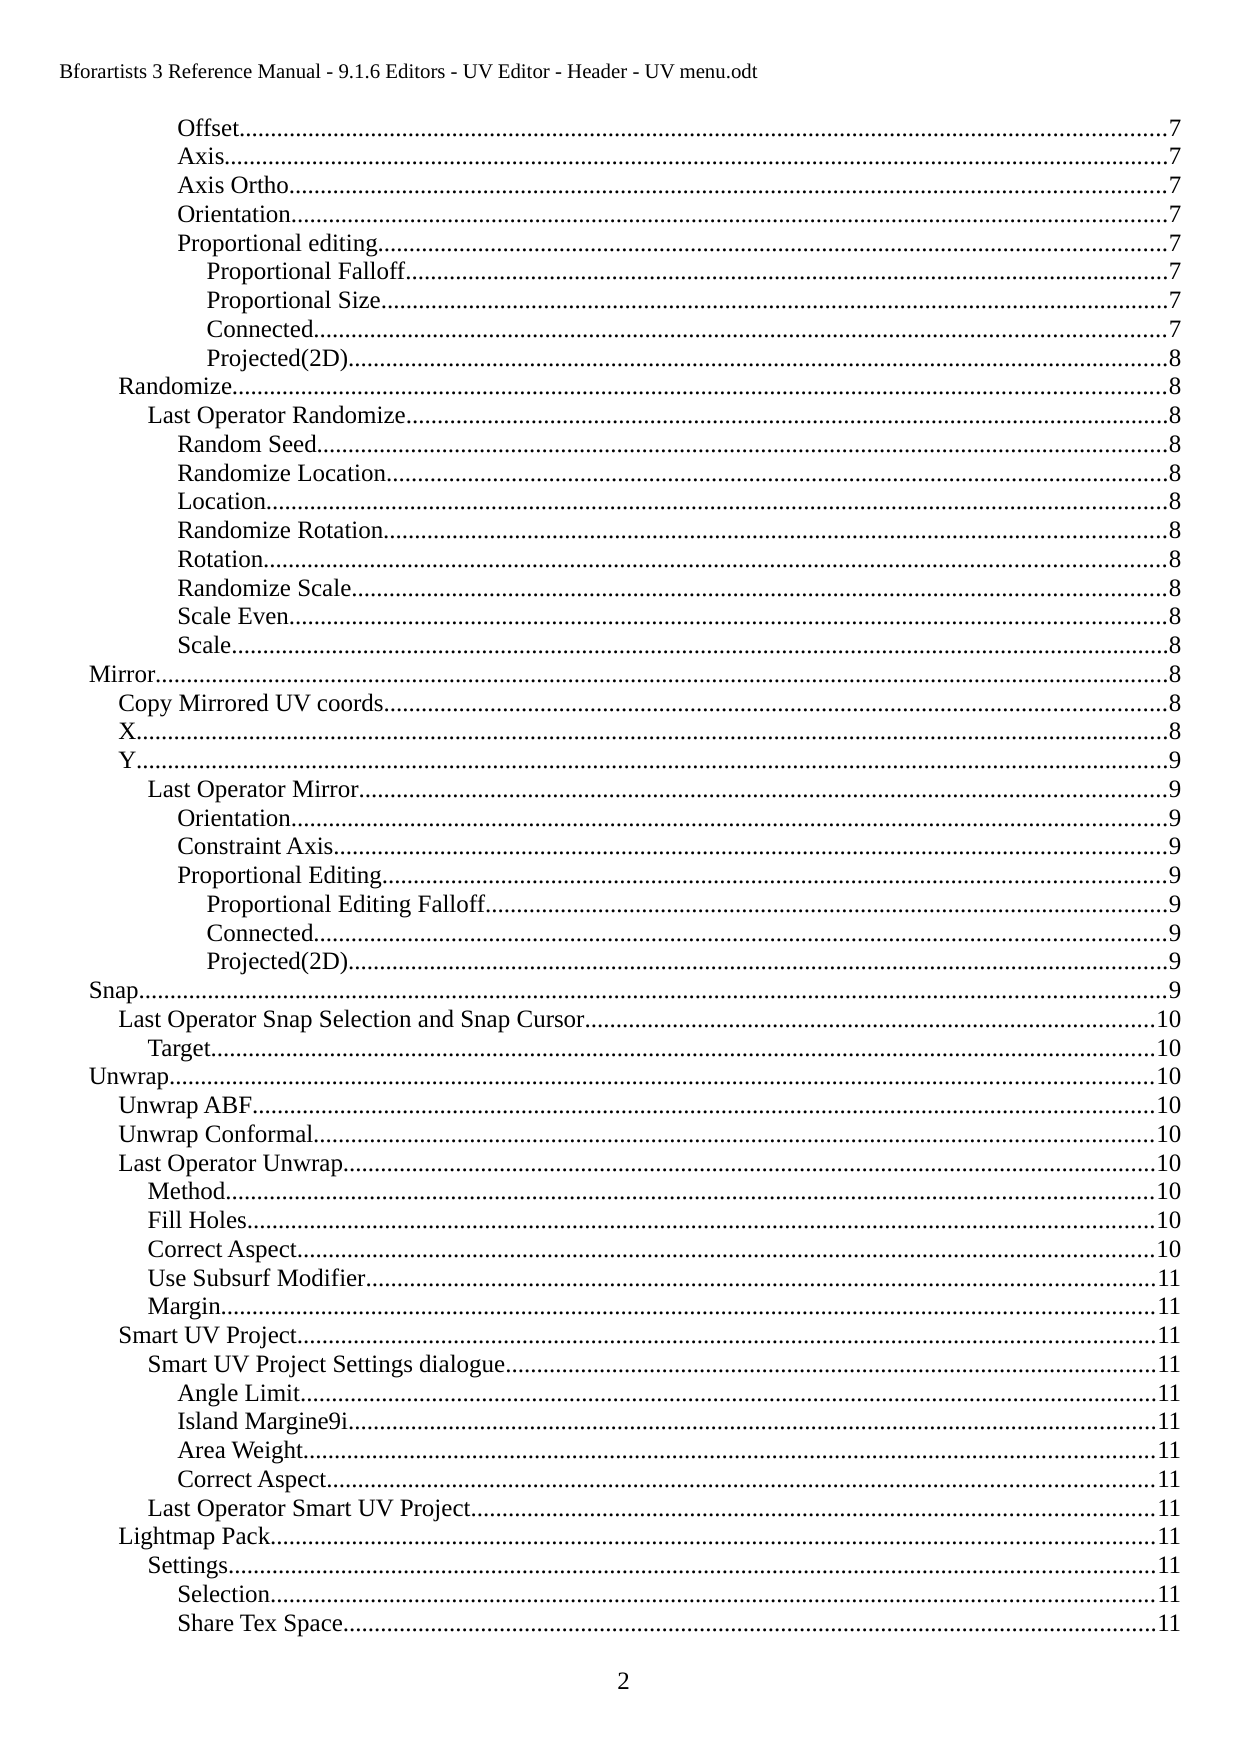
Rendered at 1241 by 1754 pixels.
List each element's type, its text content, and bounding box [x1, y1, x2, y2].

text Last Operator Smart UV Project 11 [147, 1493, 1181, 1521]
text Island Margine9i 11 [177, 1406, 1181, 1435]
text Margin 11 [147, 1291, 1181, 1320]
text Axis 7 [177, 141, 1181, 170]
text Offset 7 [177, 113, 1181, 141]
text Area Weight 11 [177, 1435, 1181, 1464]
text Orientation 9 [177, 803, 1181, 831]
text X 8 [118, 716, 1181, 745]
text Randomize 8 [118, 371, 1181, 400]
text Correct Aspect 11 [177, 1464, 1181, 1493]
text Smart UV Project Settings dialogue 11 [147, 1349, 1181, 1378]
text Angle Limit 11 [177, 1378, 1181, 1406]
text Correct Aspect 10 [147, 1234, 1181, 1263]
text Mirror 8 [88, 659, 1181, 688]
text Random Seed 8 [177, 429, 1181, 458]
text Last Operator Snap Selection and Snap Cursor 10 [118, 1004, 1181, 1033]
text Randomize Scale 8 [177, 573, 1181, 601]
text Proportional Editing Falloff 9 [206, 889, 1181, 918]
text Proportional Falloff 7 [206, 256, 1181, 285]
text Scale 8 [177, 630, 1181, 659]
text Rotation 8 [177, 544, 1181, 573]
text Copy Mirrored UV coords 8 [118, 688, 1181, 716]
text Smart UV Project 11 [118, 1320, 1181, 1349]
text Lightmap Pack 11 [118, 1521, 1181, 1550]
text Connected 7 [206, 314, 1181, 343]
text Projected(2D) 8 [206, 343, 1181, 371]
text Projected(2D) 9 [206, 946, 1181, 975]
text Use Subsurf Modifier 11 [147, 1263, 1181, 1291]
text Axis Ortho 7 [177, 170, 1181, 199]
text Target 10 [147, 1033, 1181, 1061]
text Last Operator Mirror 9 [147, 774, 1181, 803]
text Location 8 [177, 486, 1181, 515]
text Unwrap ABF 10 [118, 1090, 1181, 1119]
text Proportional editing 7 [177, 228, 1181, 256]
text Randomize Location 8 [177, 458, 1181, 486]
text Scale Even 8 [177, 601, 1181, 630]
text Last Operator Randomize 8 [147, 400, 1181, 429]
text Unwrap Conformal 10 [118, 1119, 1181, 1148]
text Last Operator Unwrap 10 [118, 1148, 1181, 1176]
text Fill Holes 10 [147, 1205, 1181, 1234]
text Selection 11 [177, 1579, 1181, 1608]
text Orientation 7 [177, 199, 1181, 228]
text Constraint Axis 9 [177, 831, 1181, 860]
text Unwrap 10 [88, 1061, 1181, 1090]
text Method 10 [147, 1176, 1181, 1205]
text Proportional Size 7 [206, 285, 1181, 314]
text Randomize Rotation 8 [177, 515, 1181, 544]
text Share Tex Space 11 [177, 1608, 1181, 1636]
text Snap 9 [88, 975, 1181, 1004]
text Settings 11 [147, 1550, 1181, 1579]
text Proportional Editing 9 [177, 860, 1181, 889]
text Connected 9 [206, 918, 1181, 946]
text Y 9 [118, 745, 1181, 774]
